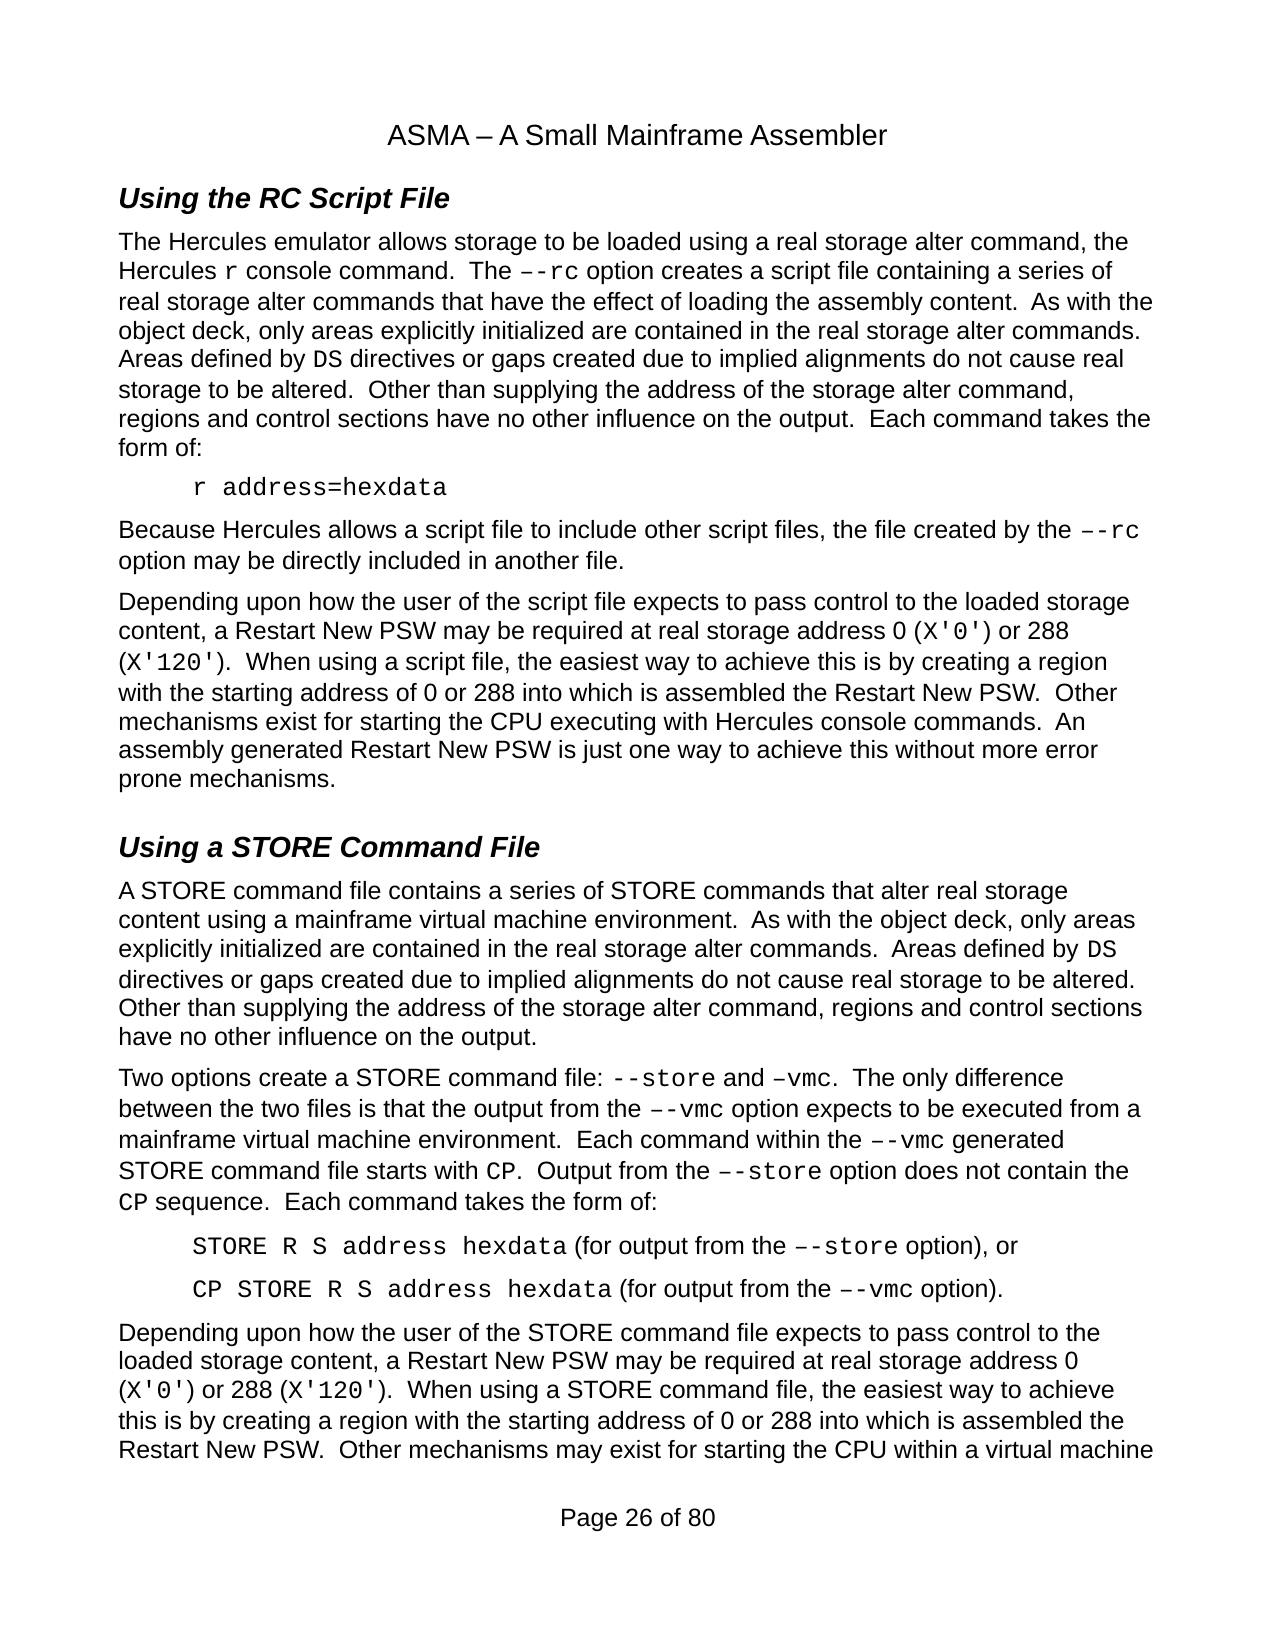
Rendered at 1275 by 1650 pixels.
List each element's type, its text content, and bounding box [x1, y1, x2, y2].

text Because Hercules allows a script file to include other script files, the file created by the –-rc option may be directly included in another file. [118, 515, 1157, 574]
text r address=hexdata [192, 474, 1157, 502]
text CP STORE R S address hexdata (for output from the –-vmc option). [192, 1274, 1157, 1305]
text Depending upon how the user of the script file expects to pass control to the loaded storage content, a Restart New PSW may be required at real storage address 0 (X'0') or 288 (X'120'). When using a script file, the easiest way to achieve this is by creating a region with the starting address of 0 or 288 into which is assembled the Restart New PSW. Other mechanisms exist for starting the CPU executing with Hercules console commands. An assembly generated Restart New PSW is just one way to achieve this without more error prone mechanisms. [118, 587, 1157, 793]
subtitle Using a STORE Command File [118, 830, 1157, 864]
text Two options create a STORE command file: --store and –vmc. The only difference between the two files is that the output from the –-vmc option expects to be executed from a mainframe virtual machine environment. Each command within the –-vmc generated STORE command file starts with CP. Output from the –-store option does not contain the CP sequence. Each command takes the form of: [118, 1063, 1157, 1218]
text Depending upon how the user of the STORE command file expects to pass control to the loaded storage content, a Restart New PSW may be required at real storage address 0 (X'0') or 288 (X'120'). When using a STORE command file, the easiest way to achieve this is by creating a region with the starting address of 0 or 288 into which is assembled the Restart New PSW. Other mechanisms may exist for starting the CPU within a virtual machine [118, 1317, 1157, 1463]
text A STORE command file contains a series of STORE commands that alter real storage content using a mainframe virtual machine environment. As with the object deck, only areas explicitly initialized are contained in the real storage alter commands. Areas defined by DS directives or gaps created due to implied alignments do not cause real storage to be altered. Other than supplying the address of the storage alter command, regions and control sections have no other influence on the output. [118, 876, 1157, 1051]
text STORE R S address hexdata (for output from the –-store option), or [192, 1231, 1157, 1262]
subtitle Using the RC Script File [118, 181, 1157, 215]
text The Hercules emulator allows storage to be loaded using a real storage alter command, the Hercules r console command. The –-rc option creates a script file containing a series of real storage alter commands that have the effect of loading the assembly content. As with the object deck, only areas explicitly initialized are contained in the real storage alter commands. Areas defined by DS directives or gaps created due to implied alignments do not cause real storage to be altered. Other than supplying the address of the storage alter command, regions and control sections have no other influence on the output. Each command takes the form of: [118, 227, 1157, 462]
